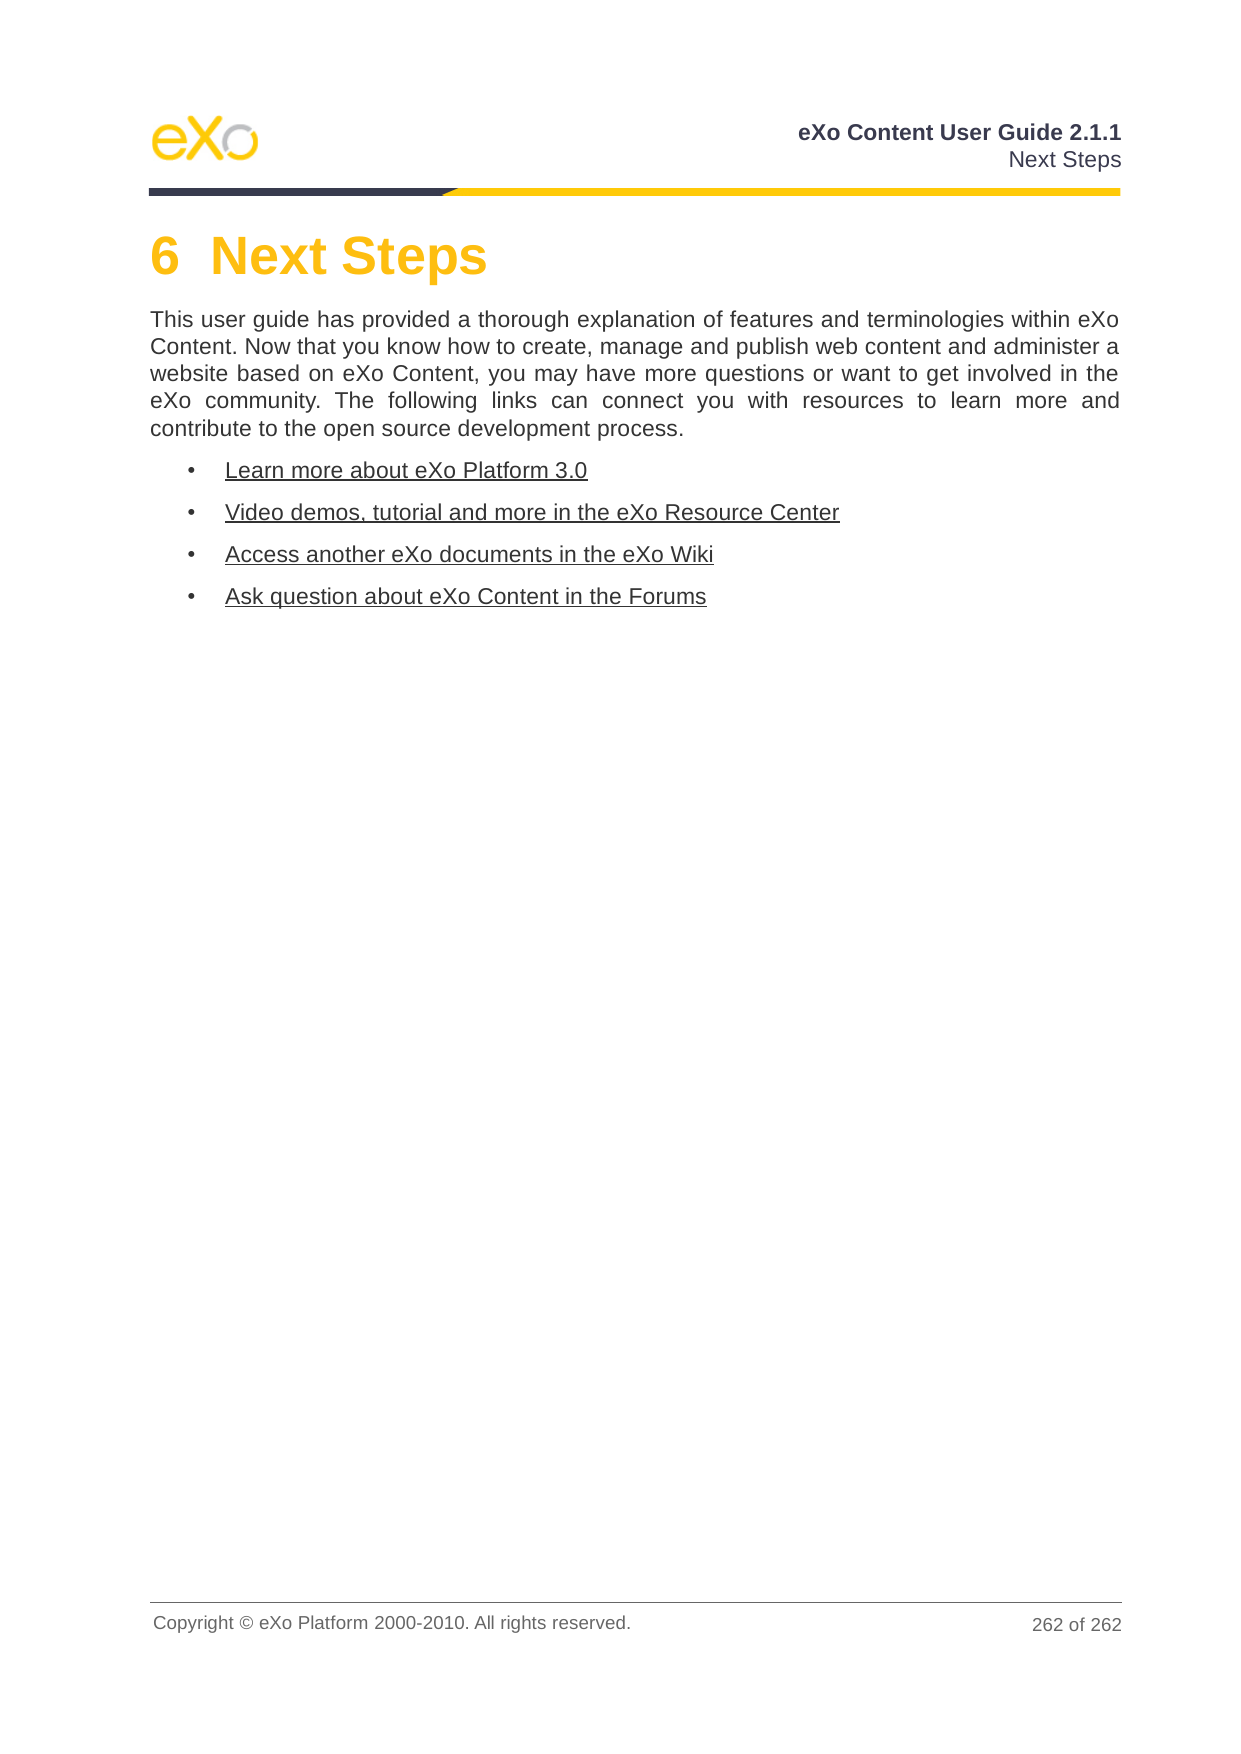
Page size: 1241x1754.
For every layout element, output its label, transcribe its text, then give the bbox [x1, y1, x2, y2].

list Video demos, tutorial and more in the eXo Resource Center [187, 498, 1122, 525]
picture [152, 115, 259, 161]
list Learn more about eXo Platform 3.0 [187, 456, 1122, 483]
picture [148, 188, 1121, 196]
list Ask question about eXo Content in the Forums [187, 582, 1122, 609]
text This user guide has provided a thorough explanation of features and terminologies within eXo Content. Now that you know how to create, manage and publish web content and administer a website based on eXo Content, you may have more questions or want to get involved in the eXo community. The following links can connect you with resources to learn more and contribute to the open source development process. [150, 306, 1122, 441]
list Access another eXo documents in the eXo Wiki [187, 540, 1122, 567]
subtitle Next Steps [150, 223, 1122, 286]
